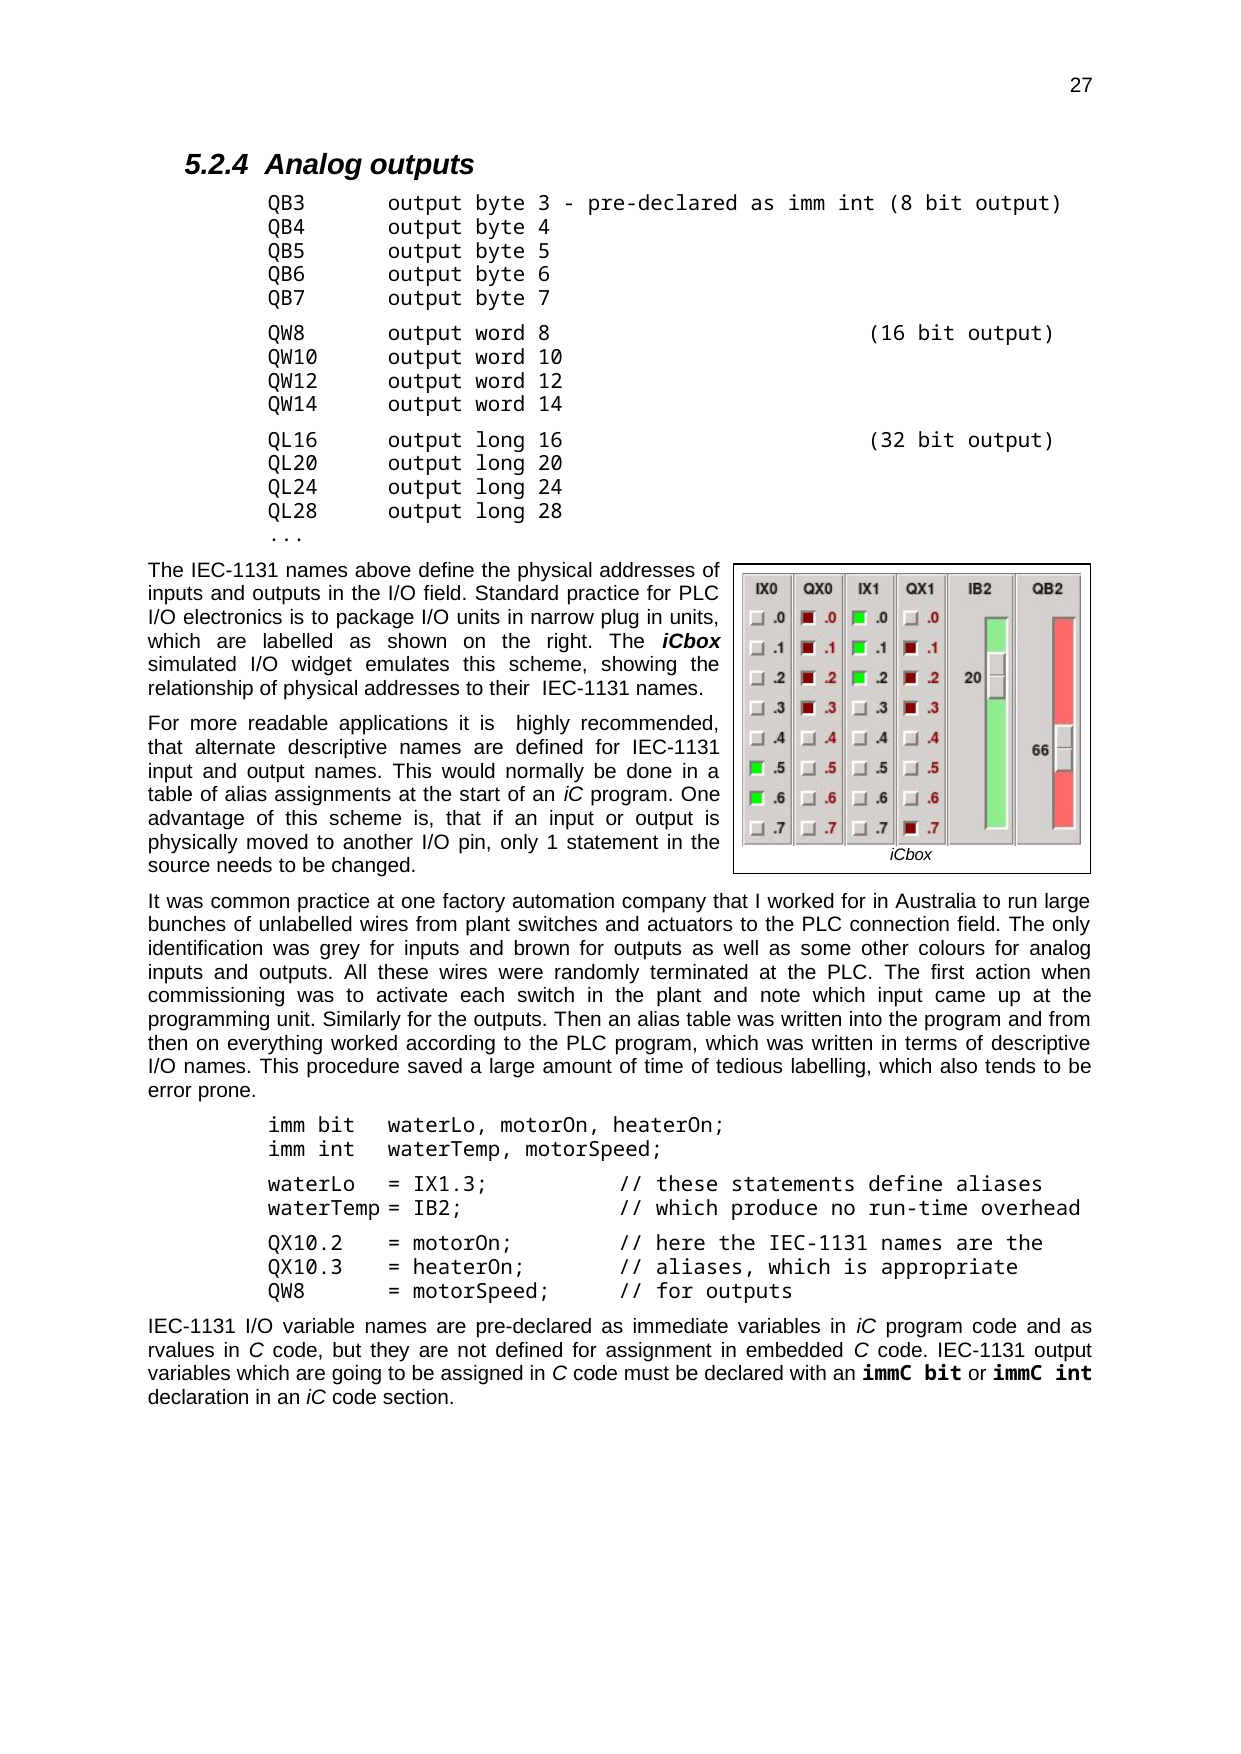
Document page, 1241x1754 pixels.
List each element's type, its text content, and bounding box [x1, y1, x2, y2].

text QW8 output word 8 (16 bit output) QW10 output word 10 QW12 output word 12 QW14 output word 14 [268, 322, 1092, 417]
text QB3 output byte 3 - pre-declared as imm int (8 bit output) QB4 output byte 4 QB5 output byte 5 QB6 output byte 6 QB7 output byte 7 [268, 192, 1092, 310]
text For more readable applications it is highly recommended, that alternate descriptive names are defined for IEC-1131 input and output names. This would normally be done in a table of alias assignments at the start of an iC program. One advantage of this scheme is, that if an input or output is physically moved to another I/O pin, only 1 statement in the source needs to be changed. [148, 712, 1092, 877]
picture [742, 573, 1081, 846]
text waterLo = IX1.3; // these statements define aliases waterTemp = IB2; // which produce no run-time overhead [268, 1173, 1092, 1220]
text iCbox [742, 846, 1081, 864]
text The IEC-1131 names above define the physical addresses of inputs and outputs in the I/O field. Standard practice for PLC I/O electronics is to package I/O units in narrow plug in units, which are labelled as shown on the right. The iCbox simulated I/O widget emulates this scheme, showing the relationship of physical addresses to their IEC-1131 names. [148, 558, 1092, 874]
text IEC-1131 I/O variable names are pre-declared as immediate variables in iC program code and as rvalues in C code, but they are not defined for assignment in embedded C code. IEC-1131 output variables which are going to be assigned in C code must be declared with an immC bit or immC int declaration in an iC code section. [148, 1315, 1092, 1409]
text QX10.2 = motorOn; // here the IEC-1131 names are the QX10.3 = heaterOn; // aliases, which is appropriate QW8 = motorSpeed; // for outputs [268, 1232, 1092, 1303]
text imm bit waterLo, motorOn, heaterOn; imm int waterTemp, motorSpeed; [268, 1114, 1092, 1161]
subtitle Analog outputs [184, 148, 1092, 180]
text QL16 output long 16 (32 bit output) QL20 output long 20 QL24 output long 24 QL28 output long 28 ... [268, 428, 1092, 547]
text It was common practice at one factory automation company that I worked for in Australia to run large bunches of unlabelled wires from plant switches and actuators to the PLC connection field. The only identification was grey for inputs and brown for outputs as well as some other colours for analog inputs and outputs. All these wires were randomly terminated at the PLC. The first action when commissioning was to activate each switch in the plant and note which input came up at the programming unit. Similarly for the outputs. Then an alias table was written into the program and from then on everything worked according to the PLC program, which was written in terms of descriptive I/O names. This procedure saved a large amount of time of tedious labelling, which also tends to be error prone. [148, 889, 1092, 1102]
